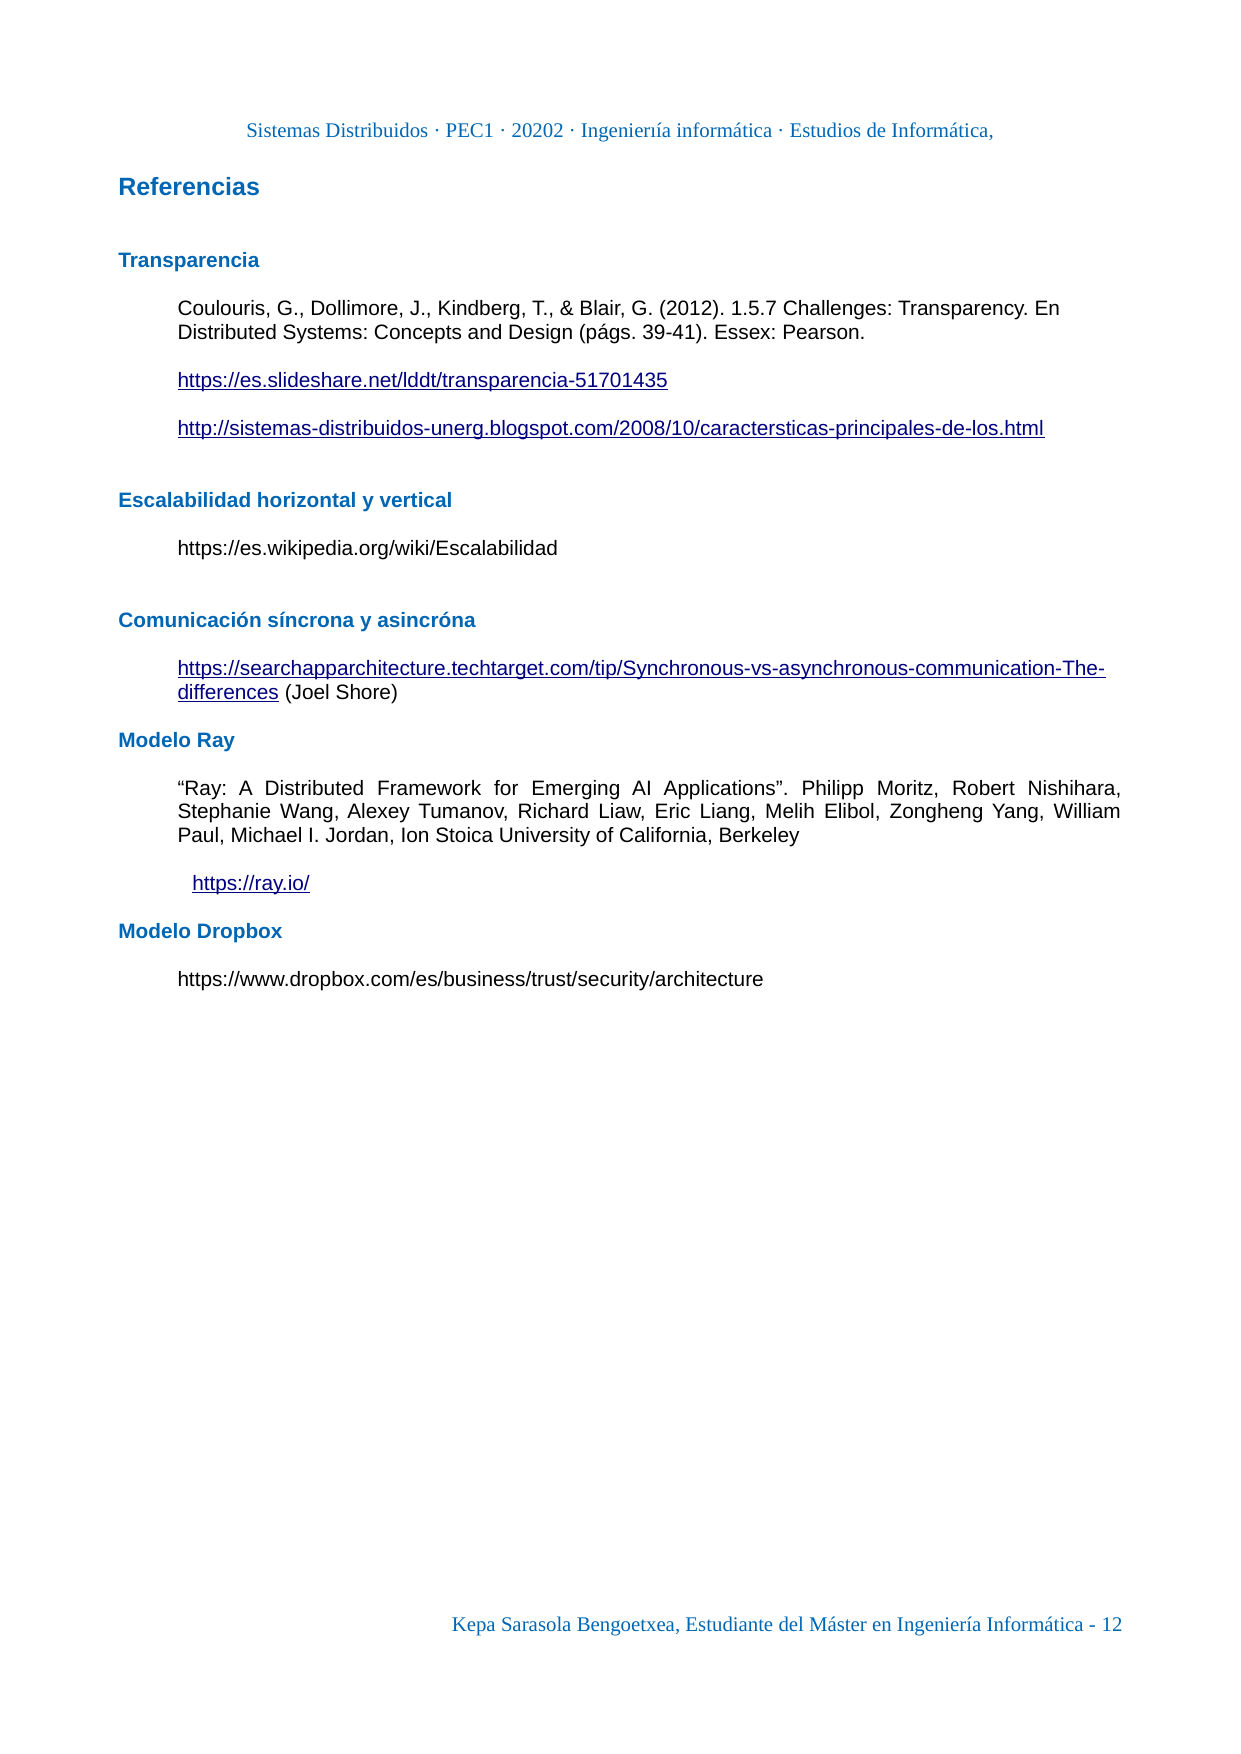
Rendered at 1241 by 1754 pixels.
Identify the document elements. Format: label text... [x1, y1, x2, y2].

text https://ray.io/ [118, 871, 1122, 895]
text https://es.slideshare.net/lddt/transparencia-51701435 [177, 368, 1122, 392]
text Modelo Ray [118, 727, 1122, 751]
text Transparencia [118, 248, 1122, 272]
text Referencias [118, 172, 1122, 200]
text Coulouris, G., Dollimore, J., Kindberg, T., & Blair, G. (2012). 1.5.7 Challenges: Transparency. En [177, 296, 1122, 320]
text http://sistemas-distribuidos-unerg.blogspot.com/2008/10/caractersticas-principales-de-los.html [177, 416, 1122, 440]
text Escalabilidad horizontal y vertical [118, 488, 1122, 512]
text Modelo Dropbox [118, 919, 1122, 943]
text Distributed Systems: Concepts and Design (págs. 39-41). Essex: Pearson. [177, 320, 1122, 344]
text https://es.wikipedia.org/wiki/Escalabilidad [177, 536, 1122, 560]
text Comunicación síncrona y asincróna [118, 608, 1122, 632]
text https://www.dropbox.com/es/business/trust/security/architecture [177, 967, 1122, 991]
text https://searchapparchitecture.techtarget.com/tip/Synchronous-vs-asynchronous-communication-The-differences (Joel Shore) [177, 656, 1122, 703]
text “Ray: A Distributed Framework for Emerging AI Applications”. Philipp Moritz, Robert Nishihara, Stephanie Wang, Alexey Tumanov, Richard Liaw, Eric Liang, Melih Elibol, Zongheng Yang, William Paul, Michael I. Jordan, Ion Stoica University of California, Berkeley [177, 775, 1122, 847]
